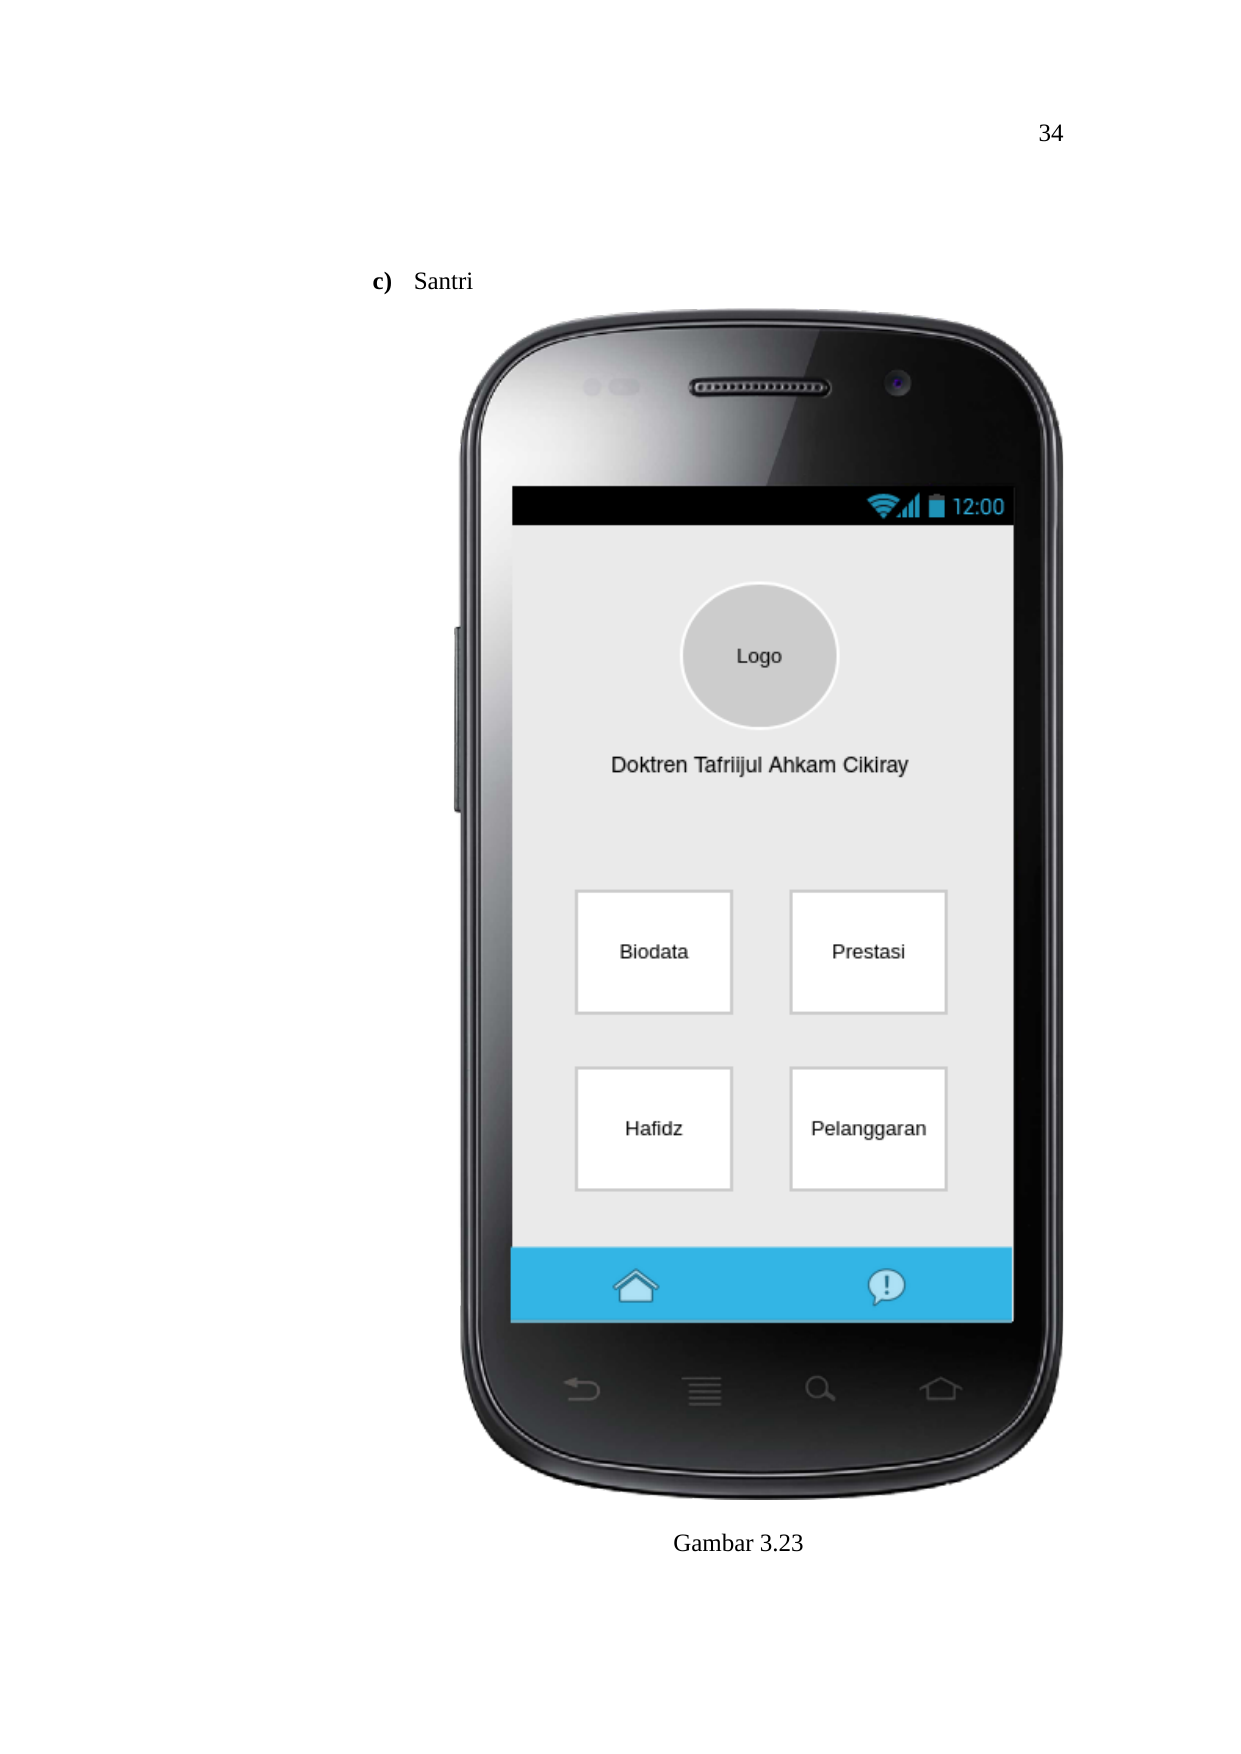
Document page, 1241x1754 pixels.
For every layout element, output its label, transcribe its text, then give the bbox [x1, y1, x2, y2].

picture [453, 308, 1064, 1500]
list Santri [366, 266, 1063, 294]
text Gambar 3.23 [325, 1500, 1063, 1557]
